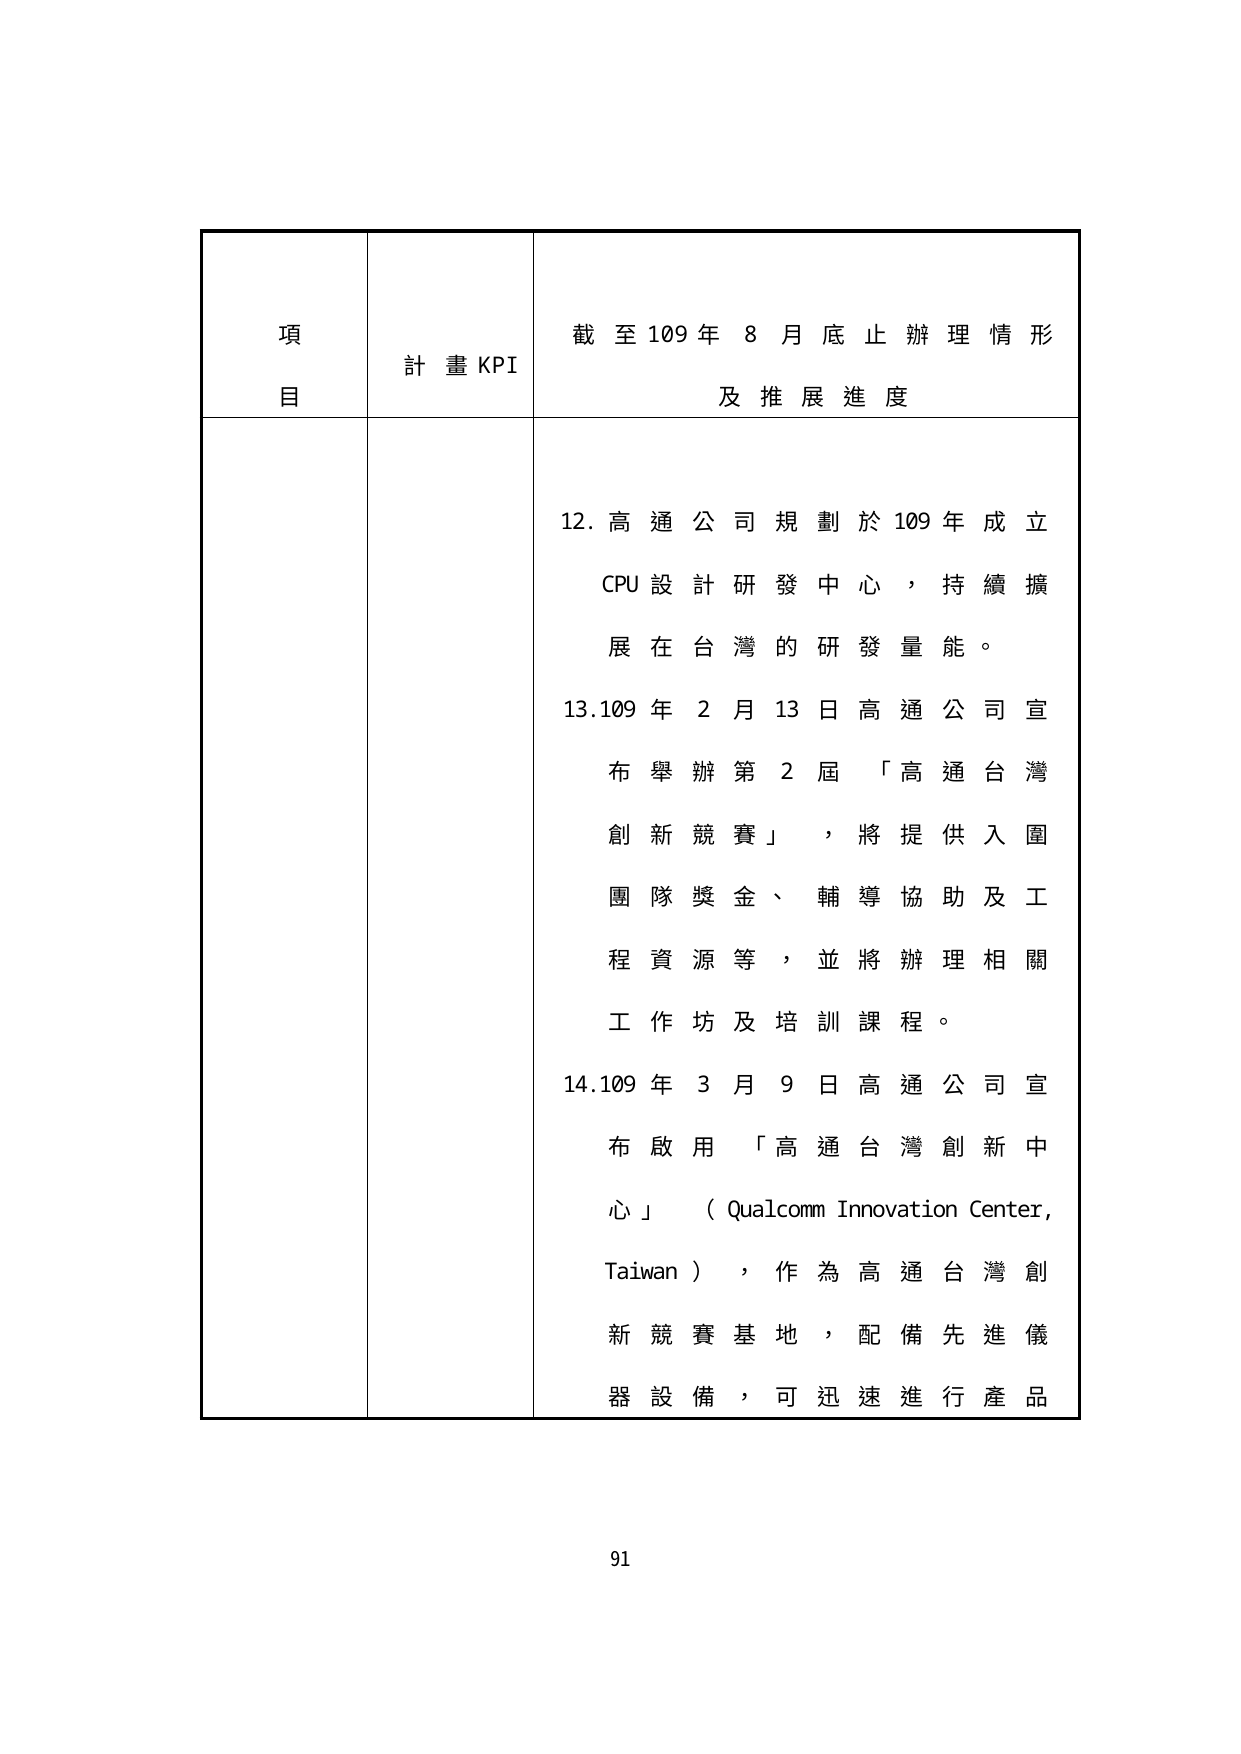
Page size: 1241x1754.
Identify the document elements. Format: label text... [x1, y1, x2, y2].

table_cell [368, 418, 533, 1417]
table_header 截至109年8月底止辦理情形及推展進度 [534, 233, 1078, 417]
table_header 項 目 [203, 233, 367, 417]
table_cell 12.高通公司規劃於109年成立CPU設計研發中心，持續擴展在台灣的研發量能。 13.109年2月13日高通公司宣布舉辦第2屆「高通台灣創新競賽」，將提供入圍團隊獎金、輔導協助及工程資源等，並將辦理相關工作坊及培訓課程。 14.109年3月9日高通公司宣布啟用「高通台灣創新中心」（Qualcomm Innovation Center, Taiwan），作為高通台灣創新競賽基地，配備先進儀器設備，可迅速進行產品 [534, 418, 1078, 1417]
table_header 計畫KPI [368, 233, 533, 417]
table_cell [203, 418, 367, 1417]
